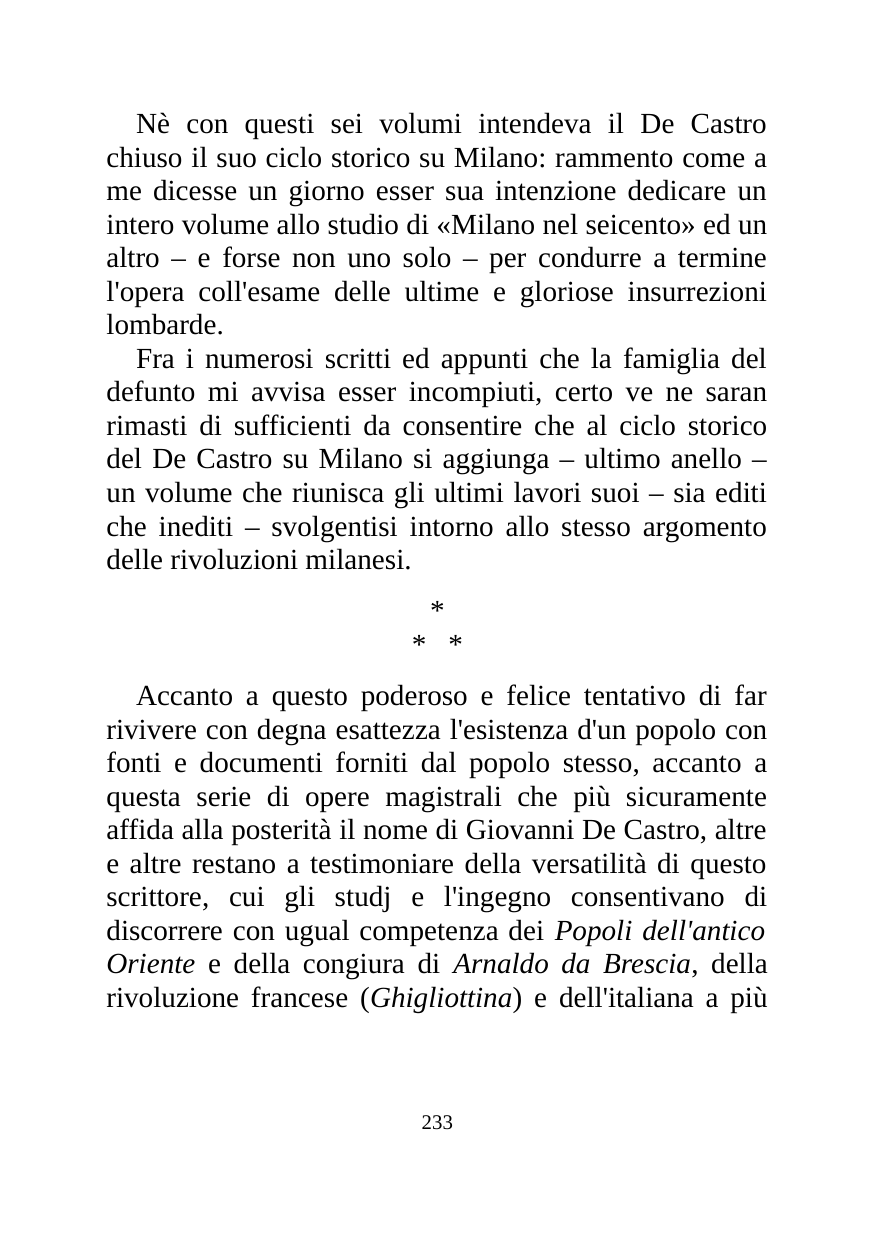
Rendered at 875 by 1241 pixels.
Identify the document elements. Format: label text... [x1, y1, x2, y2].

text * * * [106, 593, 768, 661]
text Nè con questi sei volumi intendeva il De Castro chiuso il suo ciclo storico su Milano: rammento come a me dicesse un giorno esser sua intenzione dedicare un intero volume allo studio di «Milano nel seicento» ed un altro – e forse non uno solo – per condurre a termine l'opera coll'esame delle ultime e gloriose insurrezioni lombarde. [106, 106, 768, 341]
text Accanto a questo poderoso e felice tentativo di far rivivere con degna esattezza l'esistenza d'un popolo con fonti e documenti forniti dal popolo stesso, accanto a questa serie di opere magistrali che più sicuramente affida alla posterità il nome di Giovanni De Castro, altre e altre restano a testimoniare della versatilità di questo scrittore, cui gli studj e l'ingegno consentivano di discorrere con ugual competenza dei Popoli dell'antico Oriente e della congiura di Arnaldo da Brescia, della rivoluzione francese (Ghigliottina) e dell'italiana a più [106, 678, 768, 1014]
text Fra i numerosi scritti ed appunti che la famiglia del defunto mi avvisa esser incompiuti, certo ve ne saran rimasti di sufficienti da consentire che al ciclo storico del De Castro su Milano si aggiunga – ultimo anello – un volume che riunisca gli ultimi lavori suoi – sia editi che inediti – svolgentisi intorno allo stesso argomento delle rivoluzioni milanesi. [106, 341, 768, 576]
